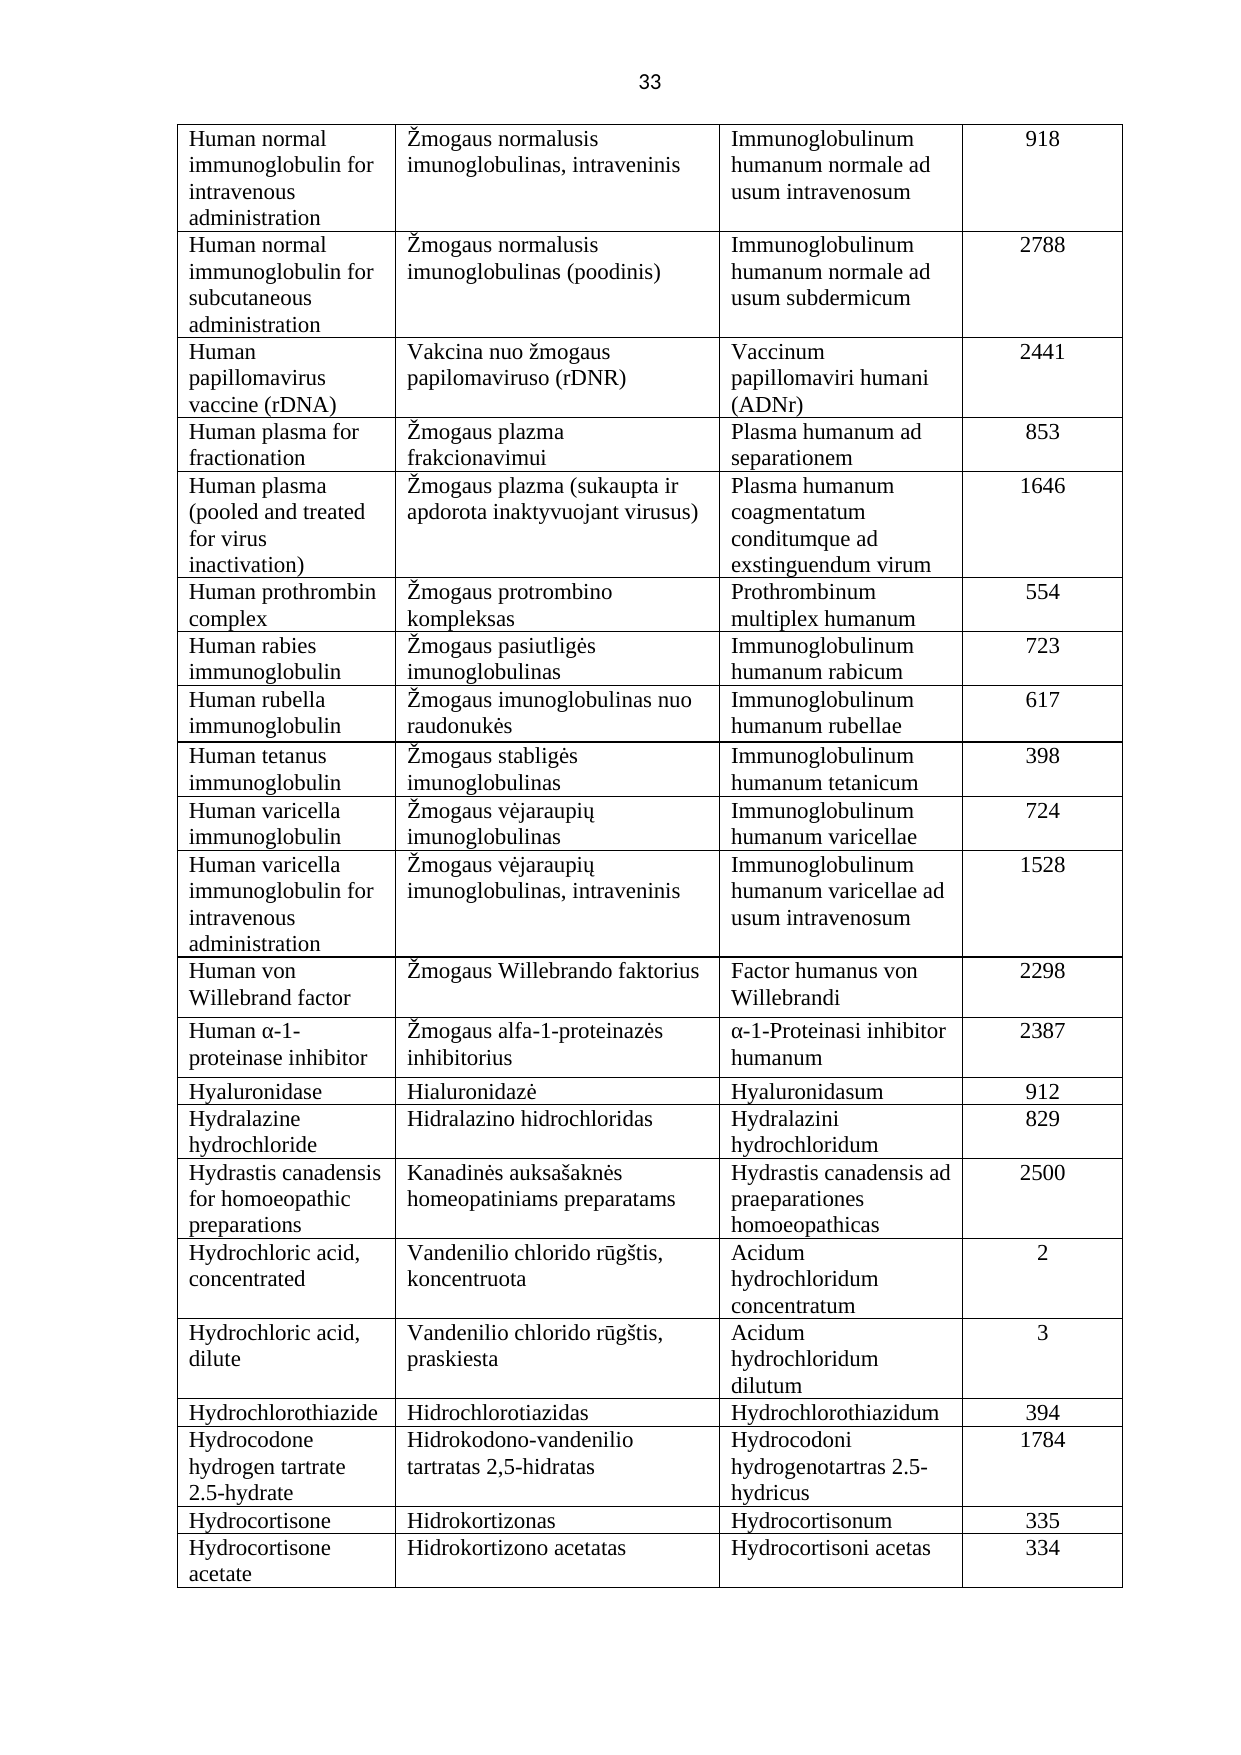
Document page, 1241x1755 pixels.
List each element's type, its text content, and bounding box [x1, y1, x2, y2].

table_cell Žmogaus vėjaraupių imunoglobulinas, intraveninis [396, 851, 719, 956]
table_cell Žmogaus plazma frakcionavimui [396, 418, 719, 471]
table_cell Immunoglobulinum humanum rubellae [720, 686, 962, 741]
table_cell Hyaluronidasum [720, 1078, 962, 1104]
table_cell Žmogaus Willebrando faktorius [396, 958, 719, 1017]
table_cell Human plasma for fractionation [178, 418, 395, 471]
table_cell Human α-1-proteinase inhibitor [178, 1018, 395, 1077]
table_cell Hydrocortisoni acetas [720, 1534, 962, 1587]
table_cell Hydralazini hydrochloridum [720, 1105, 962, 1158]
table_cell Human plasma (pooled and treated for virus inactivation) [178, 472, 395, 577]
table_cell Hydrocodoni hydrogenotartras 2.5-hydricus [720, 1427, 962, 1506]
table_cell Žmogaus vėjaraupių imunoglobulinas [396, 797, 719, 850]
table_cell 3 [963, 1319, 1122, 1398]
table_cell Human normal immunoglobulin for subcutaneous administration [178, 232, 395, 337]
table_cell 723 [963, 632, 1122, 685]
table_cell 335 [963, 1507, 1122, 1533]
table_cell Plasma humanum ad separationem [720, 418, 962, 471]
table_cell Hydrocortisone acetate [178, 1534, 395, 1587]
table_cell Hydrastis canadensis ad praeparationes homoeopathicas [720, 1159, 962, 1238]
table_cell Human papillomavirus vaccine (rDNA) [178, 338, 395, 417]
table_cell 724 [963, 797, 1122, 850]
table_cell 2441 [963, 338, 1122, 417]
table_cell 2387 [963, 1018, 1122, 1077]
table_cell Žmogaus alfa‑1-proteinazės inhibitorius [396, 1018, 719, 1077]
table_cell Hidralazino hidrochloridas [396, 1105, 719, 1158]
table_cell Immunoglobulinum humanum normale ad usum intravenosum [720, 125, 962, 231]
table_cell Human prothrombin complex [178, 578, 395, 631]
table_cell Acidum hydrochloridum concentratum [720, 1239, 962, 1318]
table_cell Immunoglobulinum humanum tetanicum [720, 743, 962, 796]
table_cell 829 [963, 1105, 1122, 1158]
table_cell Hydrocodone hydrogen tartrate 2.5-hydrate [178, 1427, 395, 1506]
table_cell Hydrochlorothiazidum [720, 1399, 962, 1426]
table_cell α-1-Proteinasi inhibitor humanum [720, 1018, 962, 1077]
table_cell Vaccinum papillomaviri humani (ADNr) [720, 338, 962, 417]
table_cell 1646 [963, 472, 1122, 577]
table_cell Immunoglobulinum humanum normale ad usum subdermicum [720, 232, 962, 337]
table_cell Žmogaus pasiutligės imunoglobulinas [396, 632, 719, 685]
table_cell Žmogaus plazma (sukaupta ir apdorota inaktyvuojant virusus) [396, 472, 719, 577]
table_cell Plasma humanum coagmentatum conditumque ad exstinguendum virum [720, 472, 962, 577]
table_cell Human rabies immunoglobulin [178, 632, 395, 685]
table_cell Žmogaus protrombino kompleksas [396, 578, 719, 631]
table_cell Human von Willebrand factor [178, 958, 395, 1017]
table_cell 918 [963, 125, 1122, 231]
table_cell Vandenilio chlorido rūgštis, praskiesta [396, 1319, 719, 1398]
table_cell 1784 [963, 1427, 1122, 1506]
table_cell Žmogaus imunoglobulinas nuo raudonukės [396, 686, 719, 741]
table_cell Prothrombinum multiplex humanum [720, 578, 962, 631]
table_cell Human rubella immunoglobulin [178, 686, 395, 741]
table_cell 2500 [963, 1159, 1122, 1238]
table_cell 853 [963, 418, 1122, 471]
table_cell Human varicella immunoglobulin for intravenous administration [178, 851, 395, 956]
table_cell Hidrokodono-vandenilio tartratas 2,5-hidratas [396, 1427, 719, 1506]
table_cell 2788 [963, 232, 1122, 337]
table_cell Žmogaus stabligės imunoglobulinas [396, 743, 719, 796]
table_cell Hidrokortizonas [396, 1507, 719, 1533]
table_cell 1528 [963, 851, 1122, 956]
table_cell Immunoglobulinum humanum rabicum [720, 632, 962, 685]
table_cell Hydrastis canadensis for homoeopathic preparations [178, 1159, 395, 1238]
table_cell Hidrokortizono acetatas [396, 1534, 719, 1587]
table_cell 912 [963, 1078, 1122, 1104]
table_cell 617 [963, 686, 1122, 741]
table_cell Human normal immunoglobulin for intravenous administration [178, 125, 395, 231]
table_cell Hydralazine hydrochloride [178, 1105, 395, 1158]
table_cell 2298 [963, 958, 1122, 1017]
table_cell 394 [963, 1399, 1122, 1426]
table_cell 2 [963, 1239, 1122, 1318]
table_cell Hydrocortisonum [720, 1507, 962, 1533]
table_cell Hydrocortisone [178, 1507, 395, 1533]
table_cell Human tetanus immunoglobulin [178, 743, 395, 796]
table_cell Hyaluronidase [178, 1078, 395, 1104]
table_cell Žmogaus normalusis imunoglobulinas, intraveninis [396, 125, 719, 231]
table_cell Hydrochlorothiazide [178, 1399, 395, 1426]
table_cell 398 [963, 743, 1122, 796]
table_cell Immunoglobulinum humanum varicellae ad usum intravenosum [720, 851, 962, 956]
table_cell Vakcina nuo žmogaus papilomaviruso (rDNR) [396, 338, 719, 417]
table_cell Kanadinės auksašaknės homeopatiniams preparatams [396, 1159, 719, 1238]
table_cell 554 [963, 578, 1122, 631]
table_cell 334 [963, 1534, 1122, 1587]
table_cell Hydrochloric acid, concentrated [178, 1239, 395, 1318]
table_cell Hidrochlorotiazidas [396, 1399, 719, 1426]
table_cell Human varicella immunoglobulin [178, 797, 395, 850]
table_cell Hydrochloric acid, dilute [178, 1319, 395, 1398]
table_cell Acidum hydrochloridum dilutum [720, 1319, 962, 1398]
table_cell Immunoglobulinum humanum varicellae [720, 797, 962, 850]
table_cell Vandenilio chlorido rūgštis, koncentruota [396, 1239, 719, 1318]
table_cell Factor humanus von Willebrandi [720, 958, 962, 1017]
table_cell Žmogaus normalusis imunoglobulinas (poodinis) [396, 232, 719, 337]
table_cell Hialuronidazė [396, 1078, 719, 1104]
